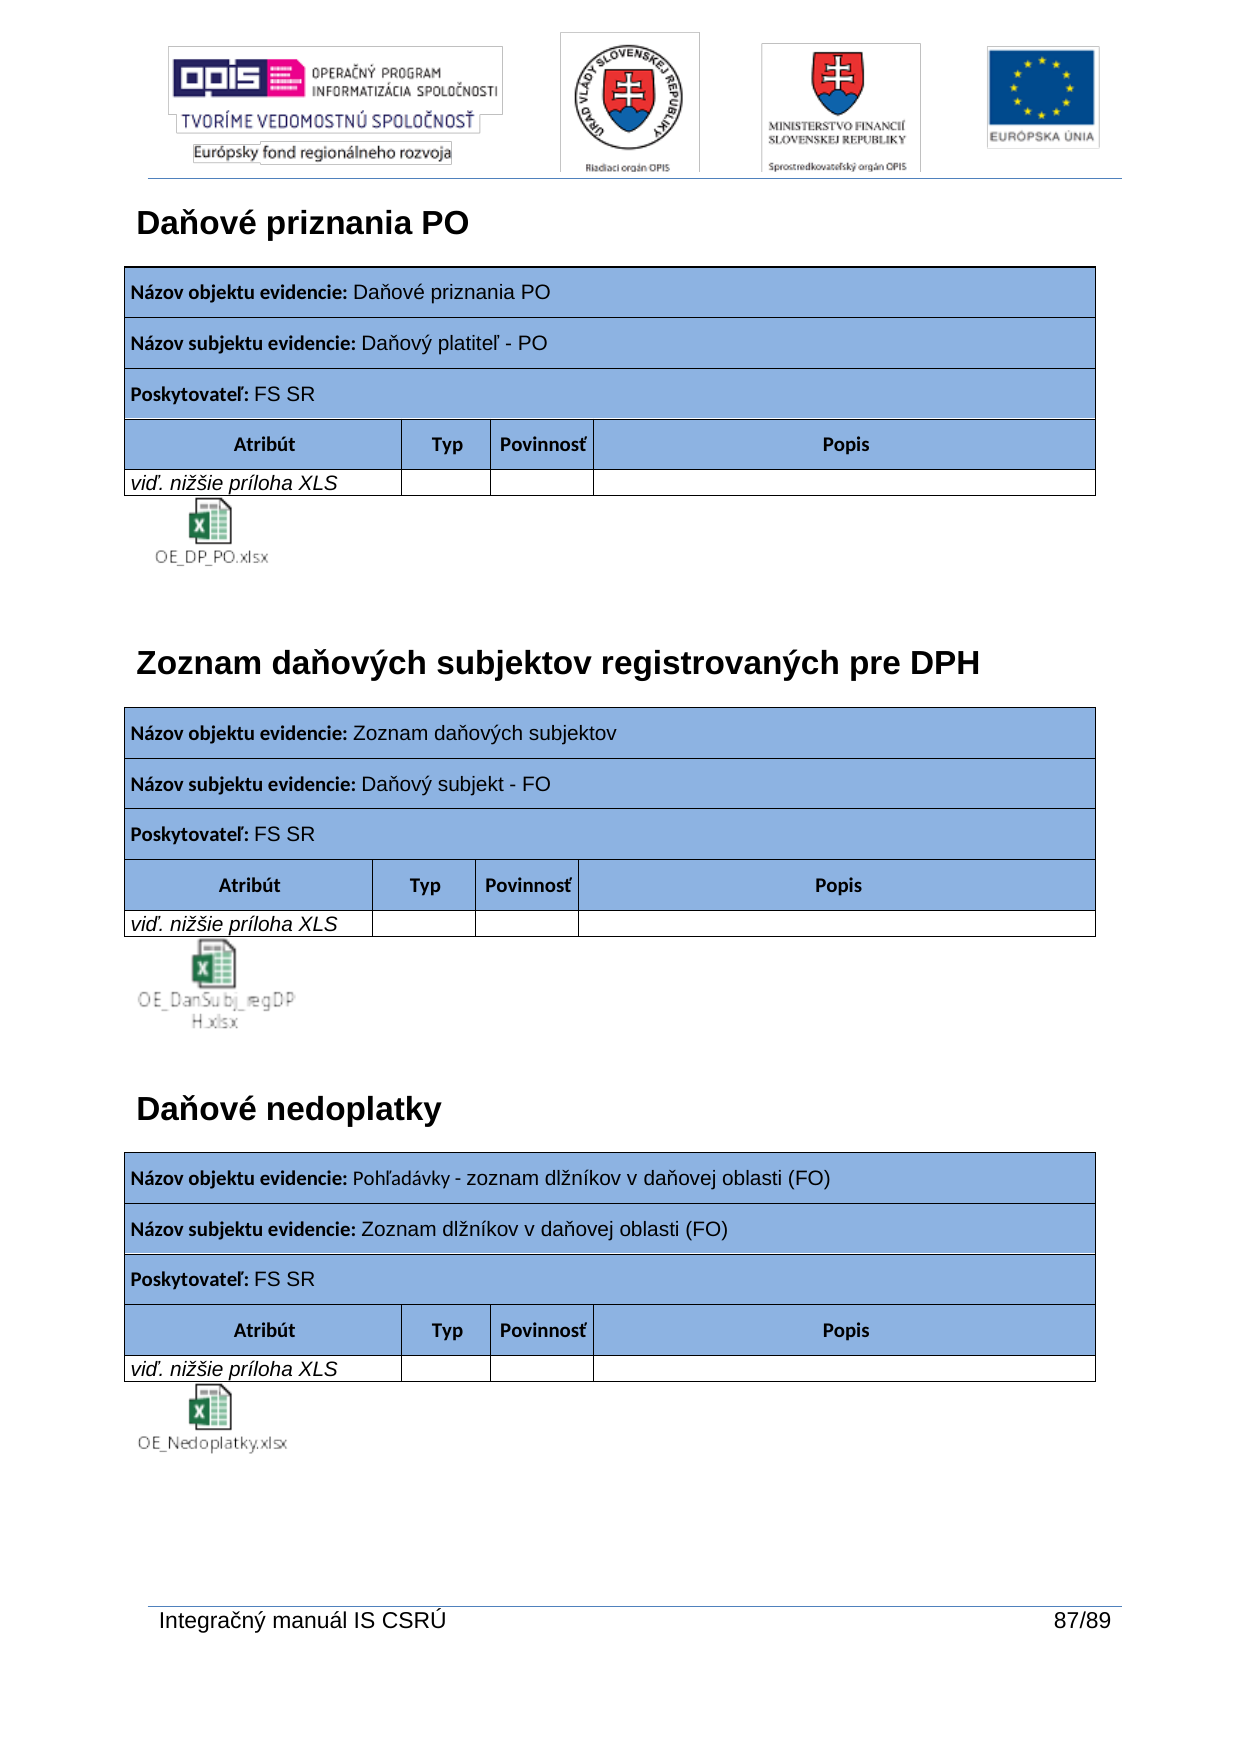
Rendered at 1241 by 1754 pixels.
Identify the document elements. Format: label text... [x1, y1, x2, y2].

table_cell [476, 911, 578, 936]
table_cell [402, 1356, 490, 1381]
table_cell Atribút [125, 420, 401, 469]
table_cell Povinnosť [491, 1305, 593, 1355]
table_cell Názov subjektu evidencie: Zoznam dlžníkov v daňovej oblasti (FO) [125, 1204, 1095, 1253]
table_cell Typ [402, 420, 490, 469]
table_cell Názov subjektu evidencie: Daňový platiteľ - PO [125, 318, 1095, 368]
table_cell [594, 1356, 1095, 1381]
table_cell Popis [594, 1305, 1095, 1355]
subtitle Zoznam daňových subjektov registrovaných pre DPH [136, 643, 1122, 682]
table_cell [491, 470, 593, 495]
table_cell [579, 911, 1095, 936]
table_cell Poskytovateľ: FS SR [125, 369, 1095, 418]
table_cell Názov subjektu evidencie: Daňový subjekt - FO [125, 759, 1095, 808]
table_cell [373, 911, 475, 936]
table_cell Poskytovateľ: FS SR [125, 809, 1095, 859]
subtitle Daňové nedoplatky [136, 1089, 1122, 1127]
subtitle Daňové priznania PO [136, 203, 1122, 241]
table_cell Atribút [125, 1305, 401, 1355]
table_cell Povinnosť [491, 420, 593, 469]
table_cell viď. nižšie príloha XLS [125, 1356, 401, 1381]
table_cell Atribút [125, 860, 372, 910]
table_cell Popis [594, 420, 1095, 469]
table_cell Poskytovateľ: FS SR [125, 1255, 1095, 1304]
table_cell Popis [579, 860, 1095, 910]
table_header Názov objektu evidencie: Zoznam daňových subjektov [125, 708, 1095, 758]
table_cell [491, 1356, 593, 1381]
table_header Názov objektu evidencie: Pohľadávky - zoznam dlžníkov v daňovej oblasti (FO) [125, 1153, 1095, 1203]
table_cell [402, 470, 490, 495]
table_cell [594, 470, 1095, 495]
table_cell viď. nižšie príloha XLS [125, 911, 372, 936]
table_cell Typ [373, 860, 475, 910]
table_header Názov objektu evidencie: Daňové priznania PO [125, 268, 1095, 317]
table_cell Typ [402, 1305, 490, 1355]
table_cell viď. nižšie príloha XLS [125, 470, 401, 495]
table_cell Povinnosť [476, 860, 578, 910]
